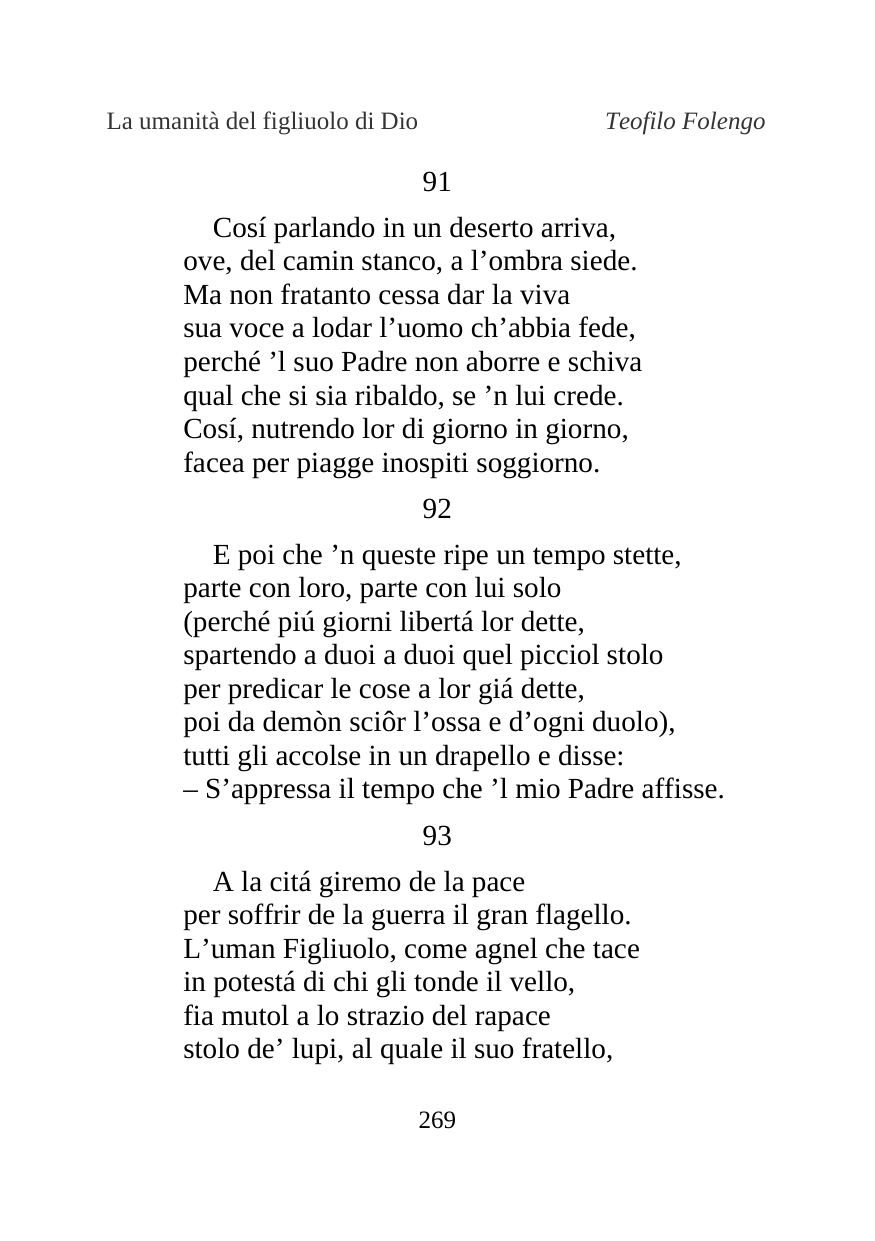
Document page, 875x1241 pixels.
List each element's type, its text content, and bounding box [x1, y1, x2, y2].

text 93 [106, 818, 768, 851]
text Cosí parlando in un deserto arriva, ove, del camin stanco, a l’ombra siede. Ma non fratanto cessa dar la viva sua voce a lodar l’uomo ch’abbia fede, perché ’l suo Padre non aborre e schiva qual che si sia ribaldo, se ’n lui crede. Cosí, nutrendo lor di giorno in giorno, facea per piagge inospiti soggiorno. [183, 210, 768, 478]
text 92 [106, 491, 768, 524]
text A la citá giremo de la pace per soffrir de la guerra il gran flagello. L’uman Figliuolo, come agnel che tace in potestá di chi gli tonde il vello, fia mutol a lo strazio del rapace stolo de’ lupi, al quale il suo fratello, [183, 864, 768, 1065]
text E poi che ’n queste ripe un tempo stette, parte con loro, parte con lui solo (perché piú giorni libertá lor dette, spartendo a duoi a duoi quel picciol stolo per predicar le cose a lor giá dette, poi da demòn sciôr l’ossa e d’ogni duolo), tutti gli accolse in un drapello e disse: – S’appressa il tempo che ’l mio Padre affisse. [183, 537, 768, 805]
text 91 [106, 164, 768, 197]
